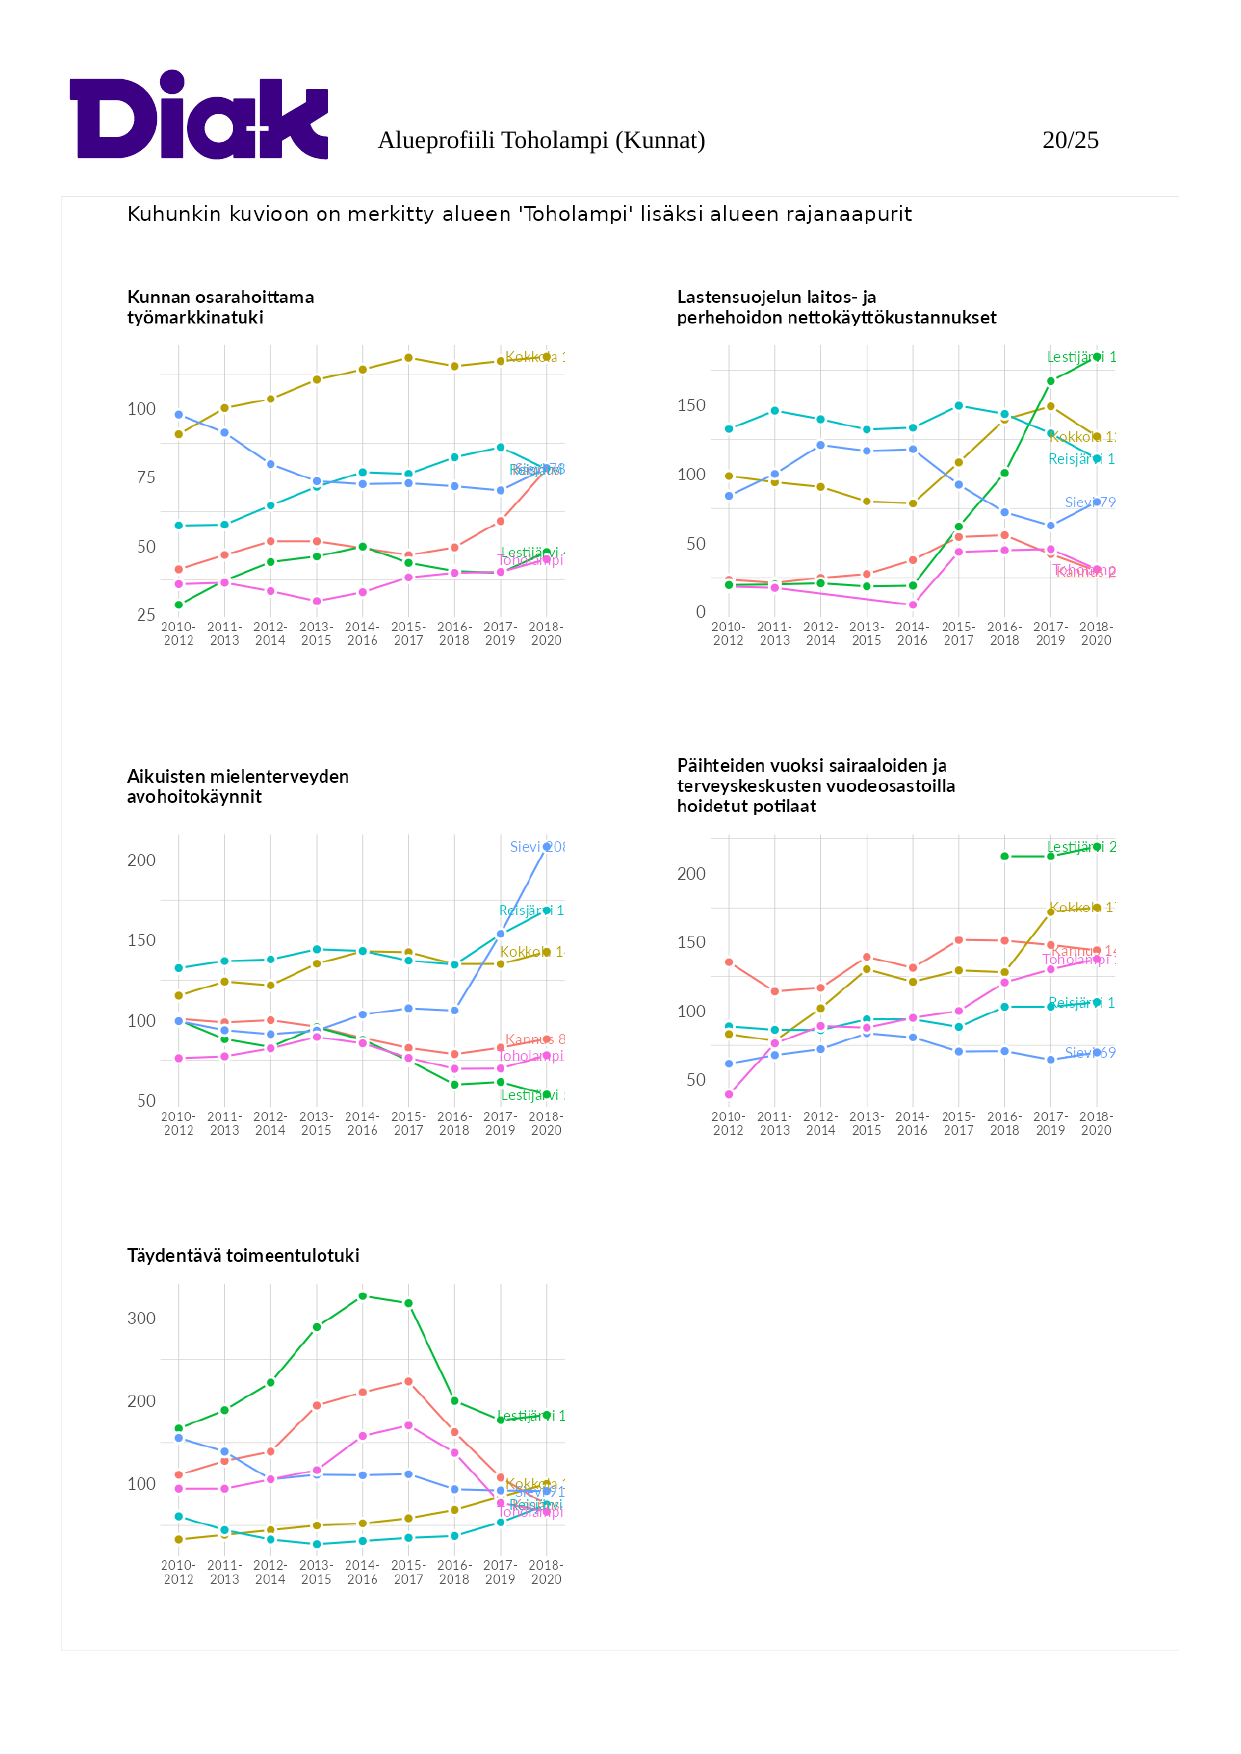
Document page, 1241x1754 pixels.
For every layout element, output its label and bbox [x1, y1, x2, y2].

picture [61, 196, 1179, 1651]
